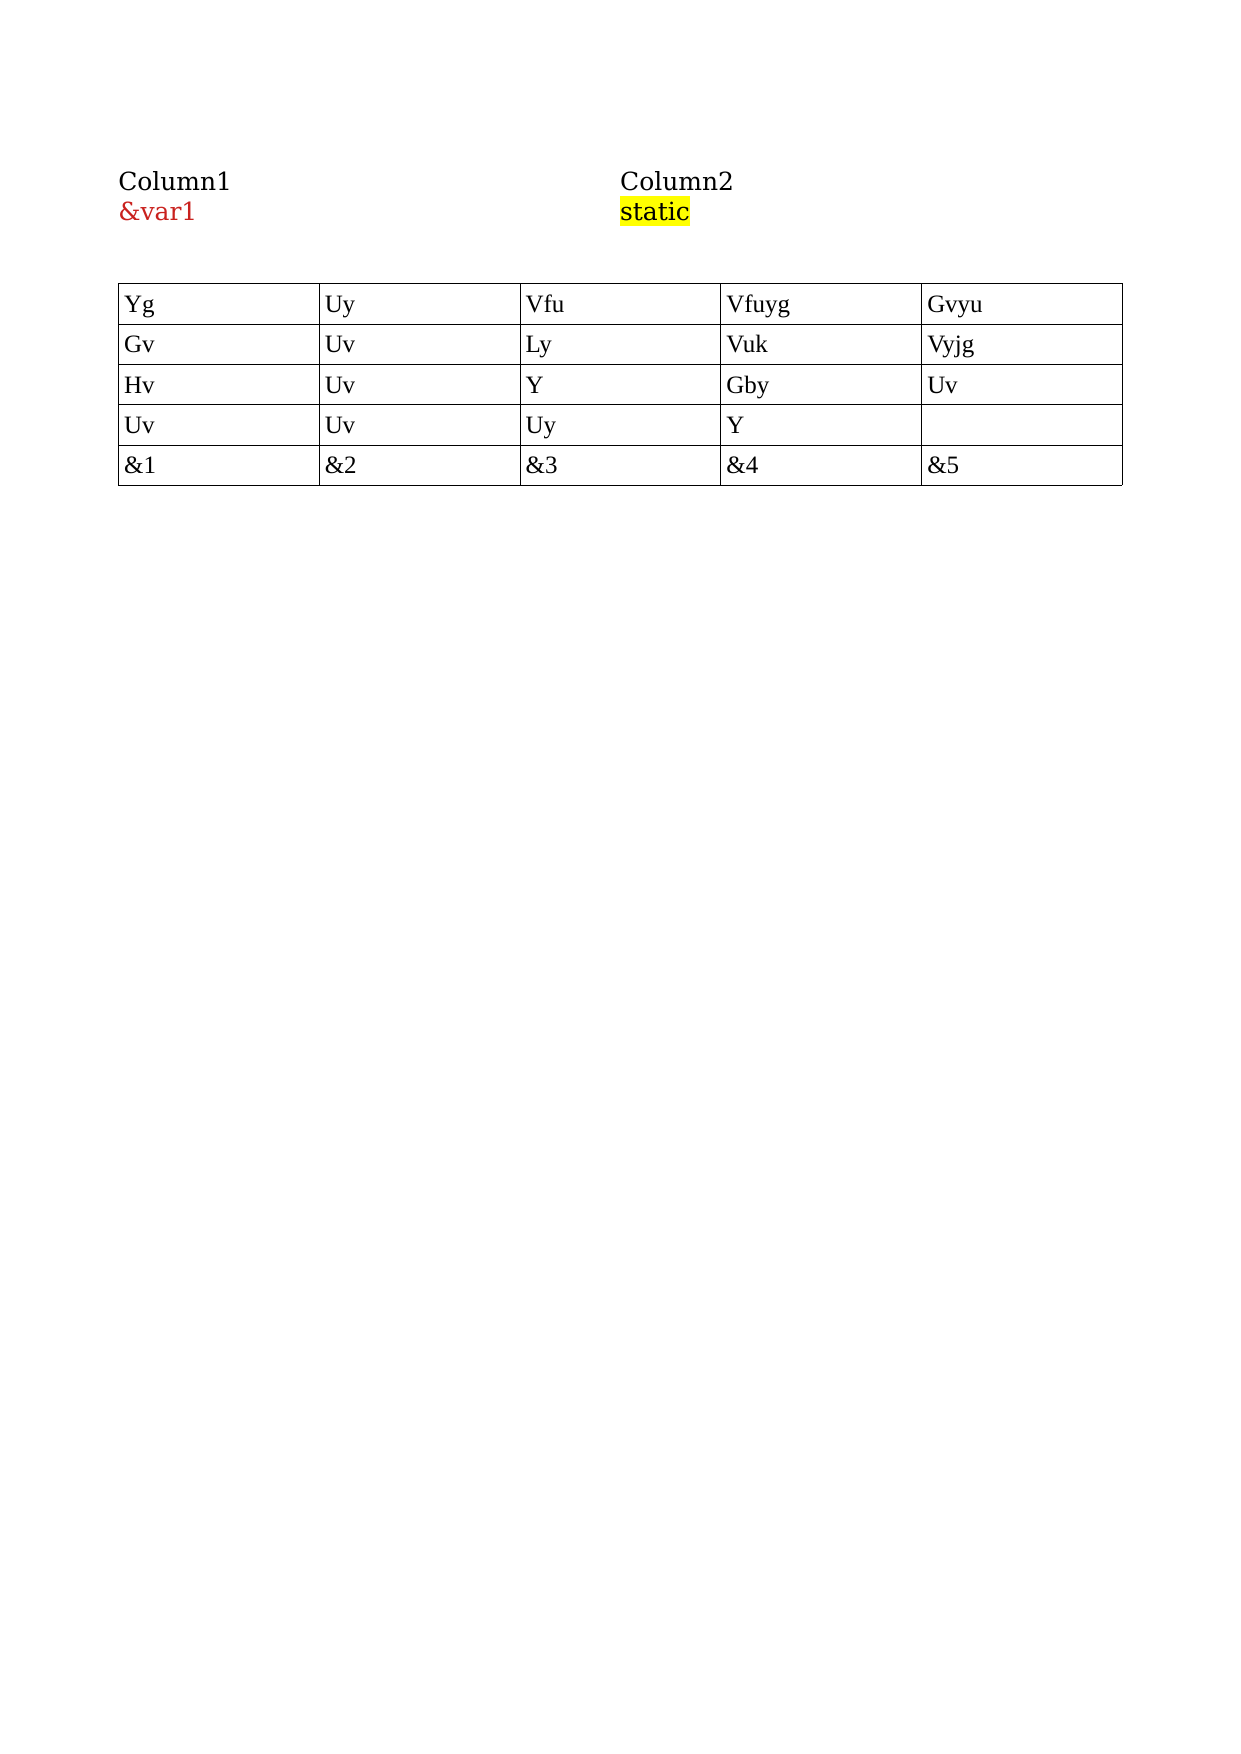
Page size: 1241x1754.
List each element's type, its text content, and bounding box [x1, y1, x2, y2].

table_cell [922, 405, 1122, 444]
table_cell &2 [320, 446, 520, 485]
table_cell Uy [521, 405, 720, 444]
table_header Uy [320, 284, 520, 323]
table_cell Uv [320, 325, 520, 364]
table_cell &3 [521, 446, 720, 485]
table_cell &1 [119, 446, 319, 485]
table_cell Y [521, 365, 720, 404]
table_cell Uv [119, 405, 319, 444]
table_cell &5 [922, 446, 1122, 485]
table_cell Uv [320, 405, 520, 444]
table_cell Vyjg [922, 325, 1122, 364]
table_header Column2 [620, 166, 1122, 196]
table_cell Gby [721, 365, 921, 404]
table_header Vfu [521, 284, 720, 323]
table_cell Gv [119, 325, 319, 364]
table_cell Ly [521, 325, 720, 364]
table_cell Hv [119, 365, 319, 404]
table_cell Y [721, 405, 921, 444]
table_cell &4 [721, 446, 921, 485]
table_header Yg [119, 284, 319, 323]
table_header Vfuyg [721, 284, 921, 323]
table_cell Uv [320, 365, 520, 404]
table_header Column1 [118, 166, 620, 196]
table_cell Uv [922, 365, 1122, 404]
table_cell &var1 [118, 196, 620, 226]
table_cell static [620, 196, 1122, 226]
table_header Gvyu [922, 284, 1122, 323]
table_cell Vuk [721, 325, 921, 364]
